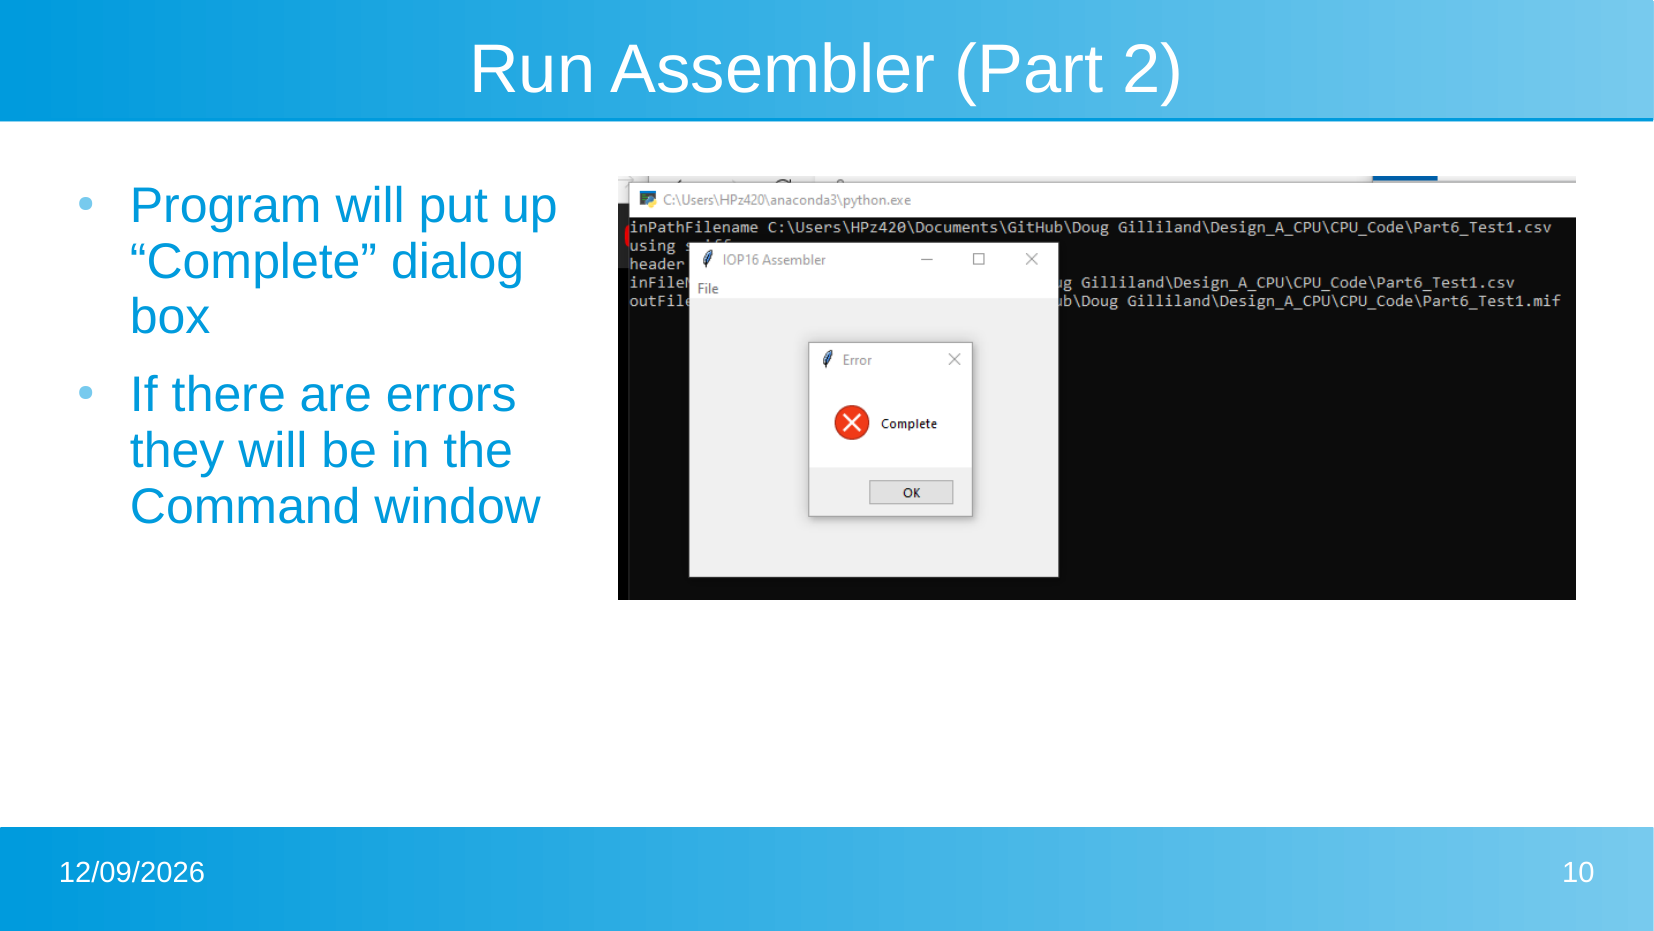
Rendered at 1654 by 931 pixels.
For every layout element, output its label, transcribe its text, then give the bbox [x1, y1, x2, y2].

title Run Assembler (Part 2) [59, 29, 1595, 108]
picture [618, 176, 1576, 601]
list Program will put up “Complete” dialog box If there are errors they will be in the Command window [59, 177, 601, 768]
